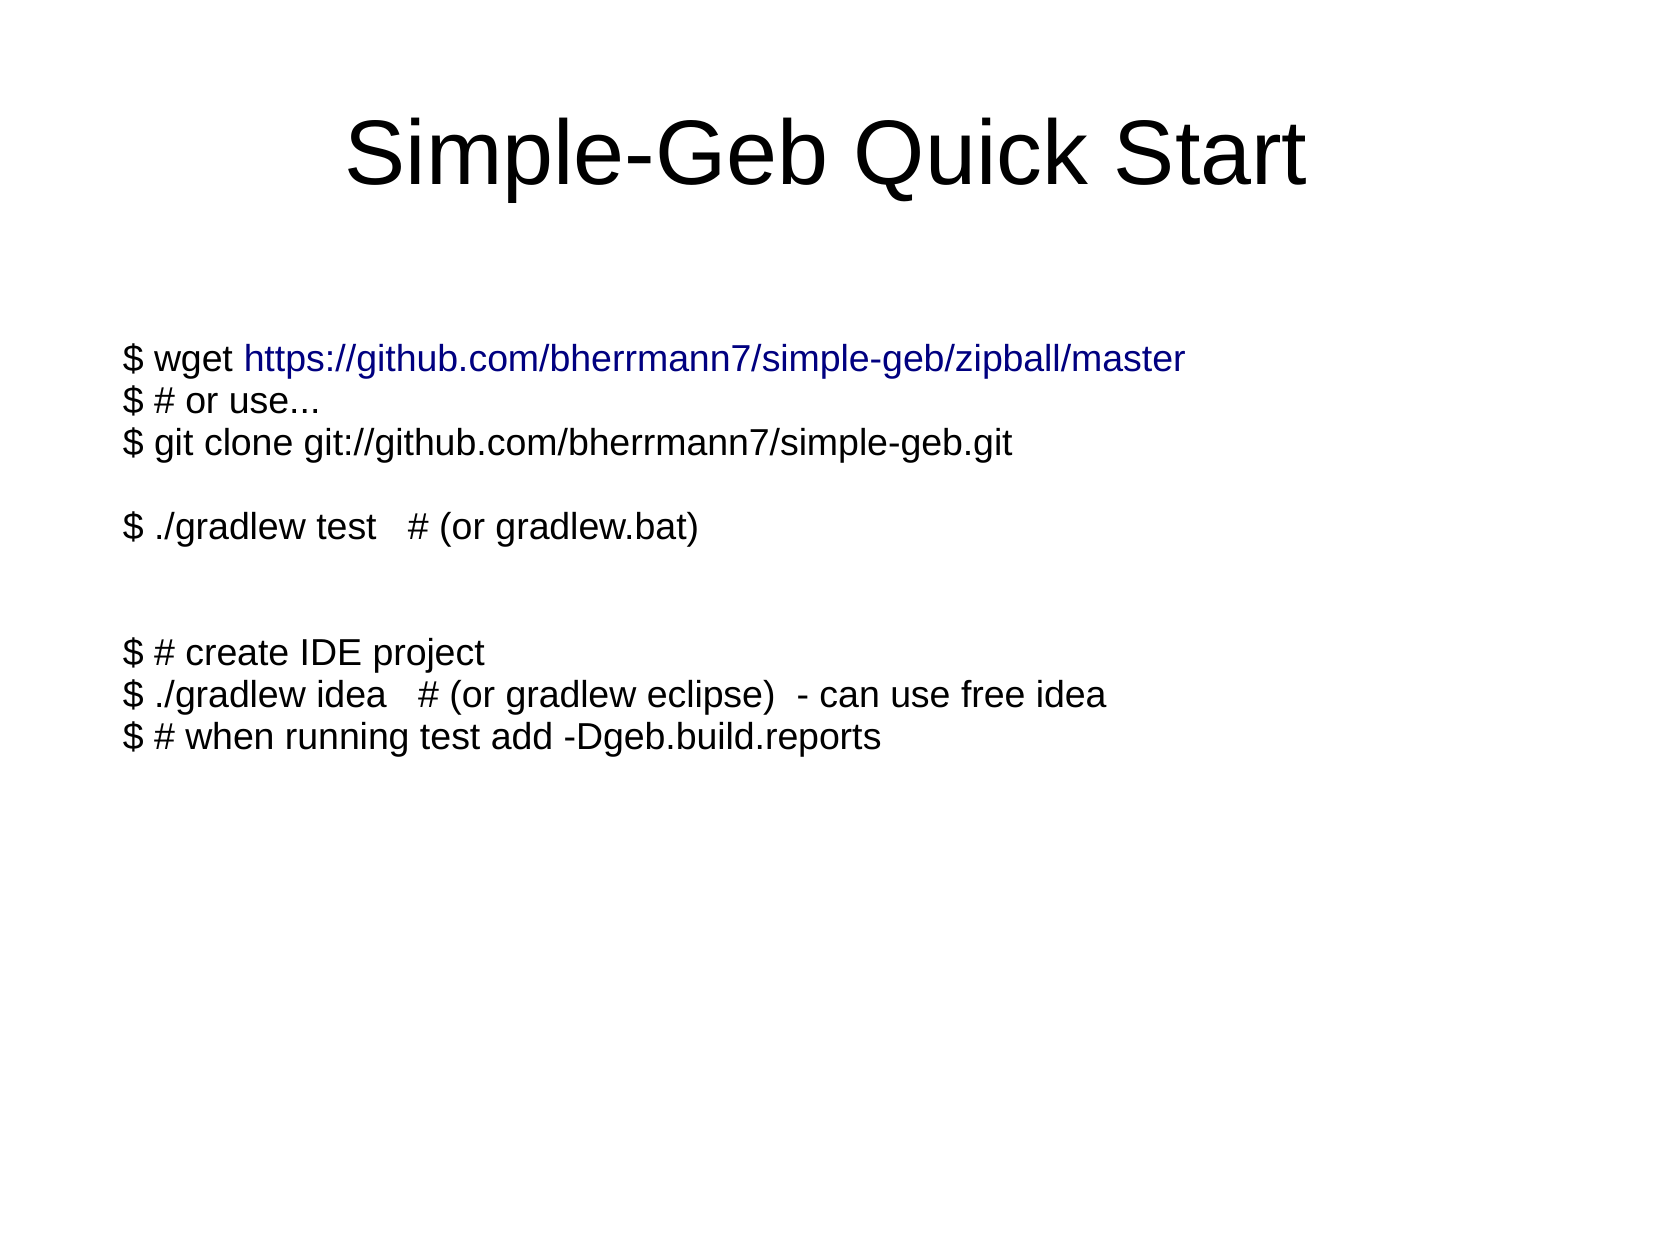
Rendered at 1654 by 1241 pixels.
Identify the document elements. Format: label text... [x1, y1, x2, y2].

text_box $ wget https://github.com/bherrmann7/simple-geb/zipball/master $ # or use... $ git clone git://github.com/bherrmann7/simple-geb.git $ ./gradlew test # (or gradlew.bat) $ # create IDE project $ ./gradlew idea # (or gradlew eclipse) - can use free idea $ # when running test add -Dgeb.build.reports [108, 288, 1471, 1066]
title Simple-Geb Quick Start [82, 49, 1571, 257]
